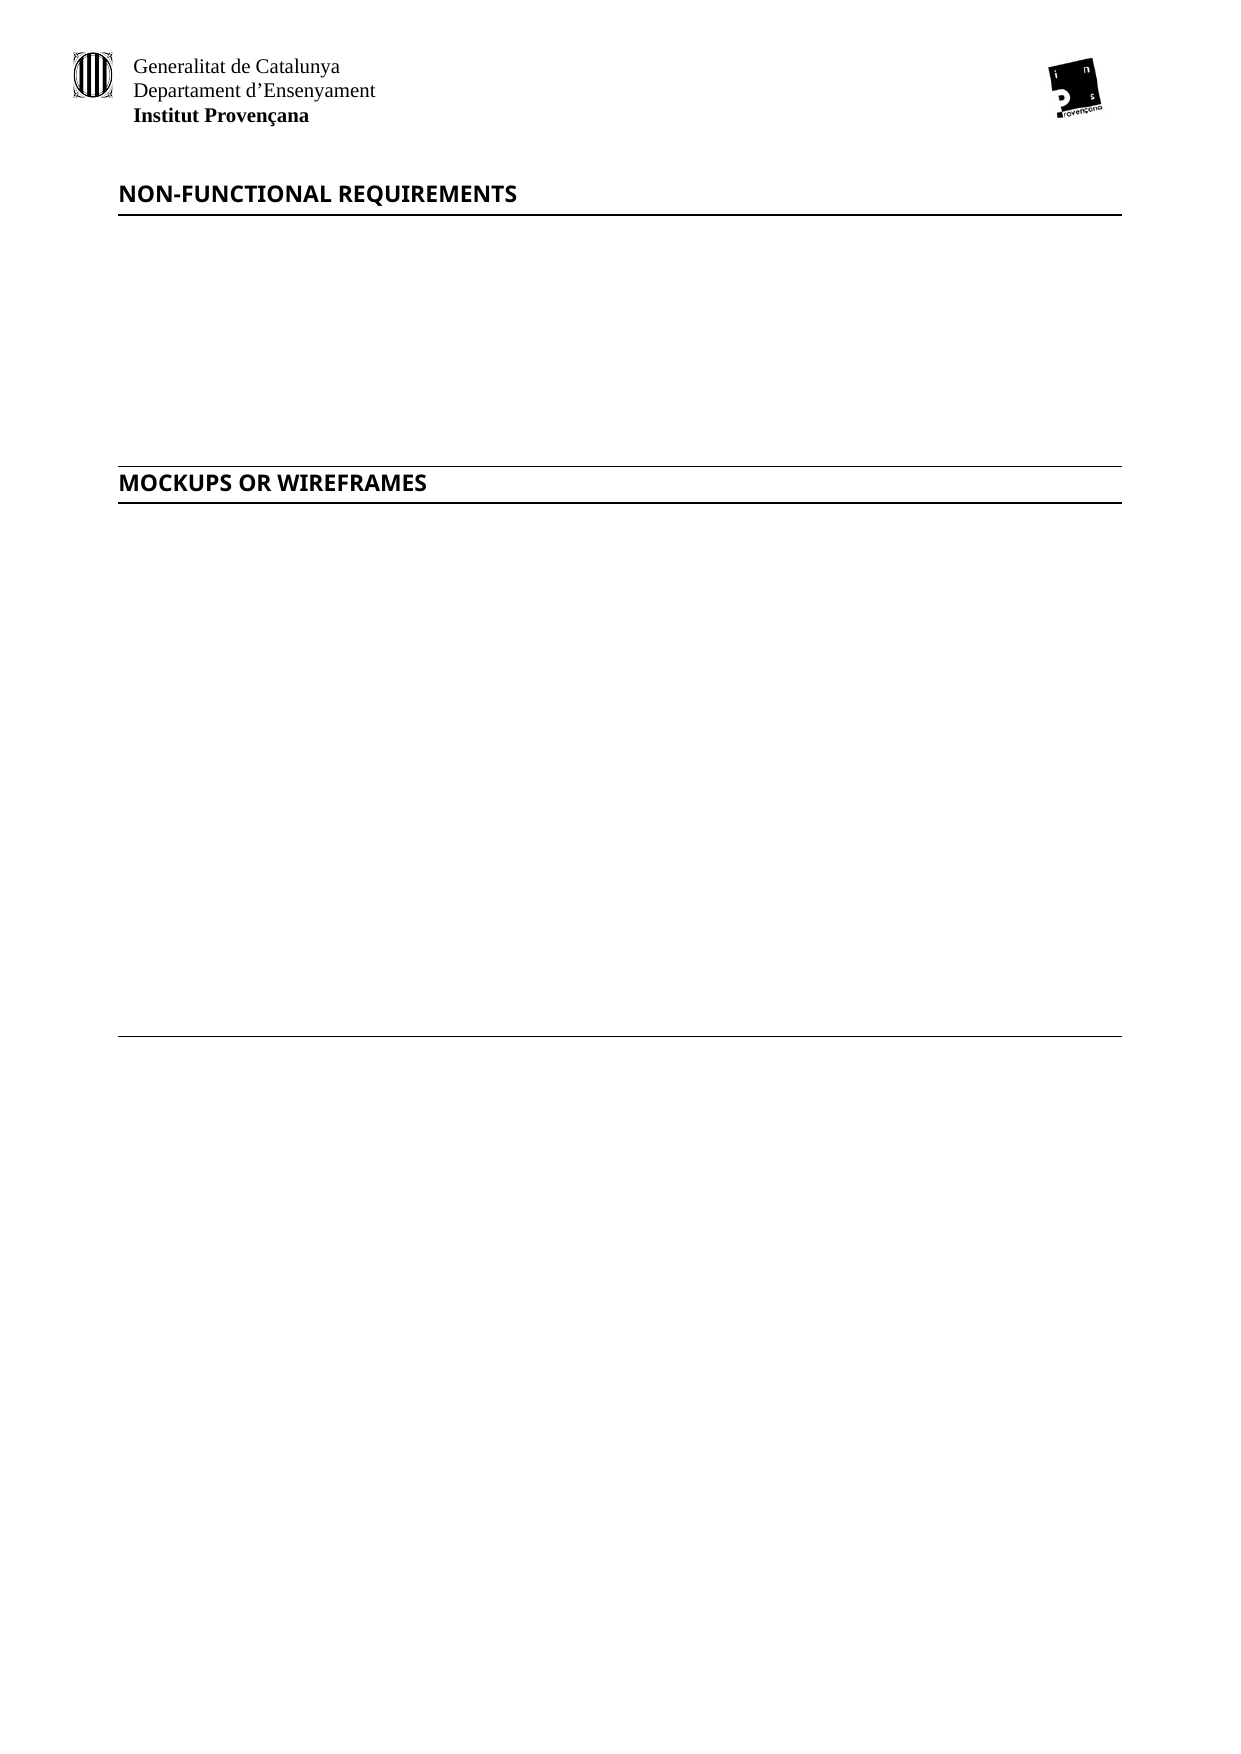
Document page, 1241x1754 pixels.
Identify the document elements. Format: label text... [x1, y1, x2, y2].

text NON-FUNCTIONAL REQUIREMENTS [118, 178, 1122, 214]
text MOCKUPS OR WIREFRAMES [118, 467, 1122, 502]
picture [73, 52, 113, 98]
picture [1031, 58, 1118, 118]
